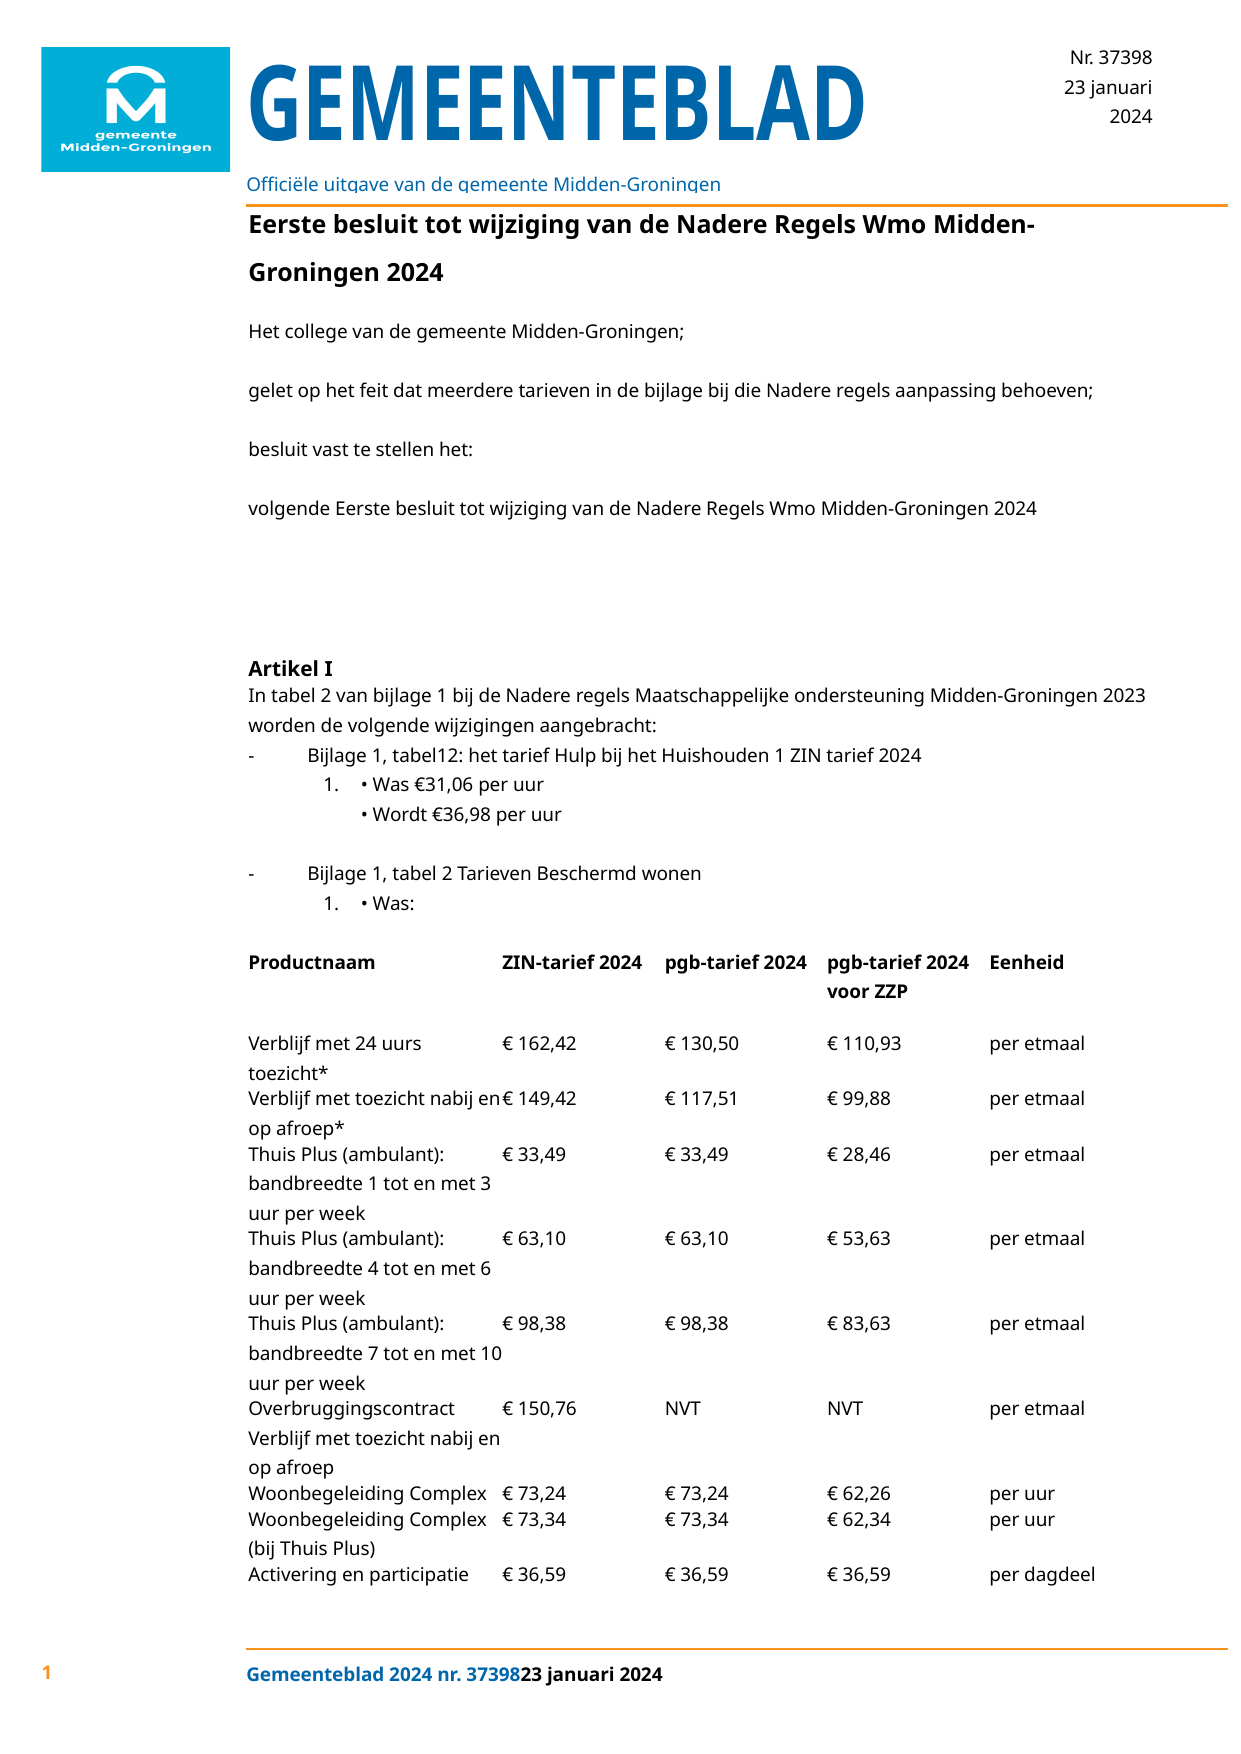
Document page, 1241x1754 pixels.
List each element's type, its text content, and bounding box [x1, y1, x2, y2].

table_cell [665, 1004, 827, 1030]
table_cell € 98,38 [665, 1311, 827, 1395]
table_cell per etmaal [989, 1085, 1152, 1141]
table_cell € 98,38 [502, 1311, 664, 1395]
table_cell per uur [989, 1480, 1152, 1506]
table_header pgb-tarief 2024 [665, 949, 827, 1004]
text besluit vast te stellen het: [248, 436, 1152, 462]
table_cell Thuis Plus (ambulant): bandbreedte 4 tot en met 6 uur per week [248, 1226, 502, 1311]
table_cell Overbruggingscontract Verblijf met toezicht nabij en op afroep [248, 1395, 502, 1480]
table_cell per etmaal [989, 1141, 1152, 1226]
table_cell € 110,93 [827, 1030, 989, 1085]
table_cell NVT [665, 1395, 827, 1480]
table_cell Thuis Plus (ambulant): bandbreedte 7 tot en met 10 uur per week [248, 1311, 502, 1395]
table_cell Thuis Plus (ambulant): bandbreedte 1 tot en met 3 uur per week [248, 1141, 502, 1226]
table_cell Woonbegeleiding Complex [248, 1480, 502, 1506]
table_cell € 33,49 [502, 1141, 664, 1226]
table_cell Woonbegeleiding Complex (bij Thuis Plus) [248, 1506, 502, 1561]
text Het college van de gemeente Midden-Groningen; [248, 318, 1152, 344]
table_header pgb-tarief 2024 voor ZZP [827, 949, 989, 1004]
table_cell € 53,63 [827, 1226, 989, 1311]
table_cell € 73,34 [665, 1506, 827, 1561]
table_cell € 73,24 [502, 1480, 664, 1506]
table_cell € 162,42 [502, 1030, 664, 1085]
table_cell € 73,34 [502, 1506, 664, 1561]
table_cell per etmaal [989, 1030, 1152, 1085]
table_cell Activering en participatie [248, 1561, 502, 1587]
table_cell € 130,50 [665, 1030, 827, 1085]
picture [108, 66, 164, 82]
table_header ZIN-tarief 2024 [502, 949, 664, 1004]
table_cell NVT [827, 1395, 989, 1480]
table_cell per etmaal [989, 1311, 1152, 1395]
table_cell per etmaal [989, 1395, 1152, 1480]
table_cell € 28,46 [827, 1141, 989, 1226]
table_cell per uur [989, 1506, 1152, 1561]
text gelet op het feit dat meerdere tarieven in de bijlage bij die Nadere regels aanpassing behoeven; [248, 377, 1152, 403]
list Bijlage 1, tabel 2 Tarieven Beschermd wonen [248, 860, 1152, 886]
table_header Eenheid [989, 949, 1152, 1004]
table_header Productnaam [248, 949, 502, 1004]
table_cell € 73,24 [665, 1480, 827, 1506]
table_cell € 33,49 [665, 1141, 827, 1226]
table_cell € 99,88 [827, 1085, 989, 1141]
table_cell € 117,51 [665, 1085, 827, 1141]
table_cell per dagdeel [989, 1561, 1152, 1587]
table_cell € 62,26 [827, 1480, 989, 1506]
table_cell per etmaal [989, 1226, 1152, 1311]
table_cell Verblijf met 24 uurs toezicht* [248, 1030, 502, 1085]
text Artikel I [248, 654, 1152, 683]
table_cell [827, 1004, 989, 1030]
table_cell € 63,10 [502, 1226, 664, 1311]
table_cell € 63,10 [665, 1226, 827, 1311]
table_cell Verblijf met toezicht nabij en op afroep* [248, 1085, 502, 1141]
list • Was €31,06 per uur [323, 771, 1152, 797]
table_cell € 150,76 [502, 1395, 664, 1480]
text In tabel 2 van bijlage 1 bij de Nadere regels Maatschappelijke ondersteuning Midden-Groningen 2023 worden de volgende wijzigingen aangebracht: [248, 683, 1152, 738]
text Eerste besluit tot wijziging van de Nadere Regels Wmo Midden-Groningen 2024 [248, 207, 1152, 288]
table_cell € 62,34 [827, 1506, 989, 1561]
picture [184, 146, 190, 153]
table_cell [989, 1004, 1152, 1030]
table_cell € 36,59 [665, 1561, 827, 1587]
list • Was: [323, 890, 1152, 916]
table_cell € 36,59 [827, 1561, 989, 1587]
list Bijlage 1, tabel12: het tarief Hulp bij het Huishouden 1 ZIN tarief 2024 [248, 742, 1152, 768]
list • Wordt €36,98 per uur [323, 801, 1152, 827]
table_cell € 83,63 [827, 1311, 989, 1395]
table_cell € 149,42 [502, 1085, 664, 1141]
picture [107, 89, 165, 122]
table_cell [502, 1004, 664, 1030]
table_cell [248, 1004, 502, 1030]
table_cell € 36,59 [502, 1561, 664, 1587]
text volgende Eerste besluit tot wijziging van de Nadere Regels Wmo Midden-Groningen 2024 [248, 495, 1152, 521]
